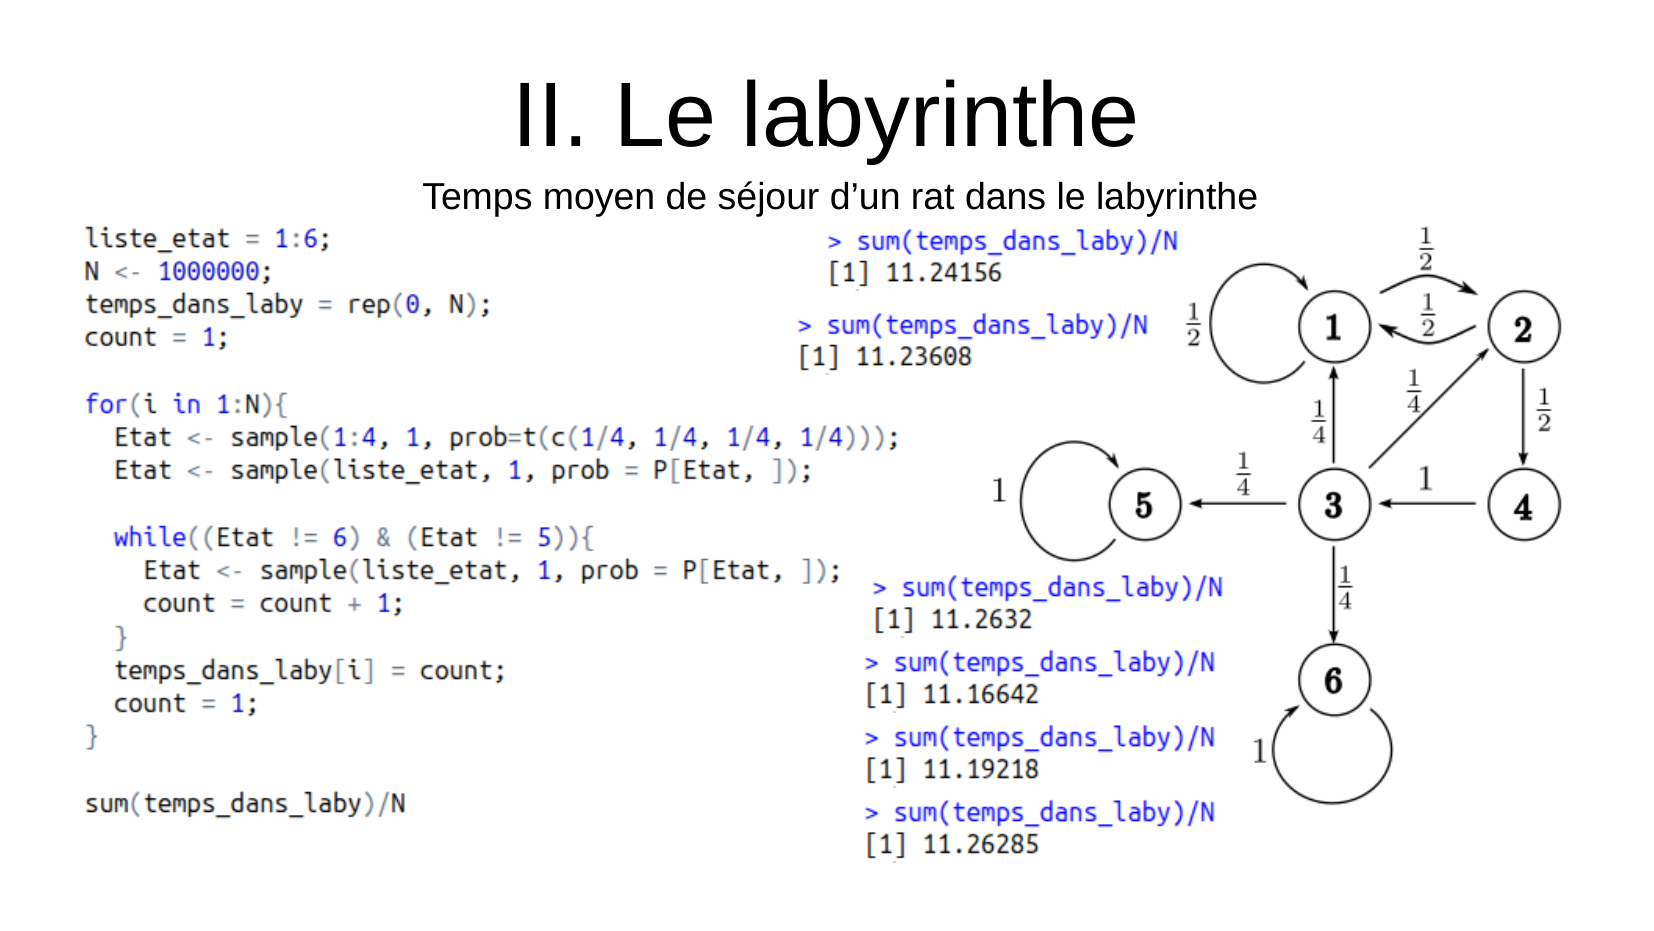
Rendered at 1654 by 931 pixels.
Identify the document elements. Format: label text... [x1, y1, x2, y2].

title II. Le labyrinthe [82, 37, 1571, 193]
picture [75, 210, 1566, 863]
text_box Temps moyen de séjour d’un rat dans le labyrinthe [407, 168, 1276, 226]
